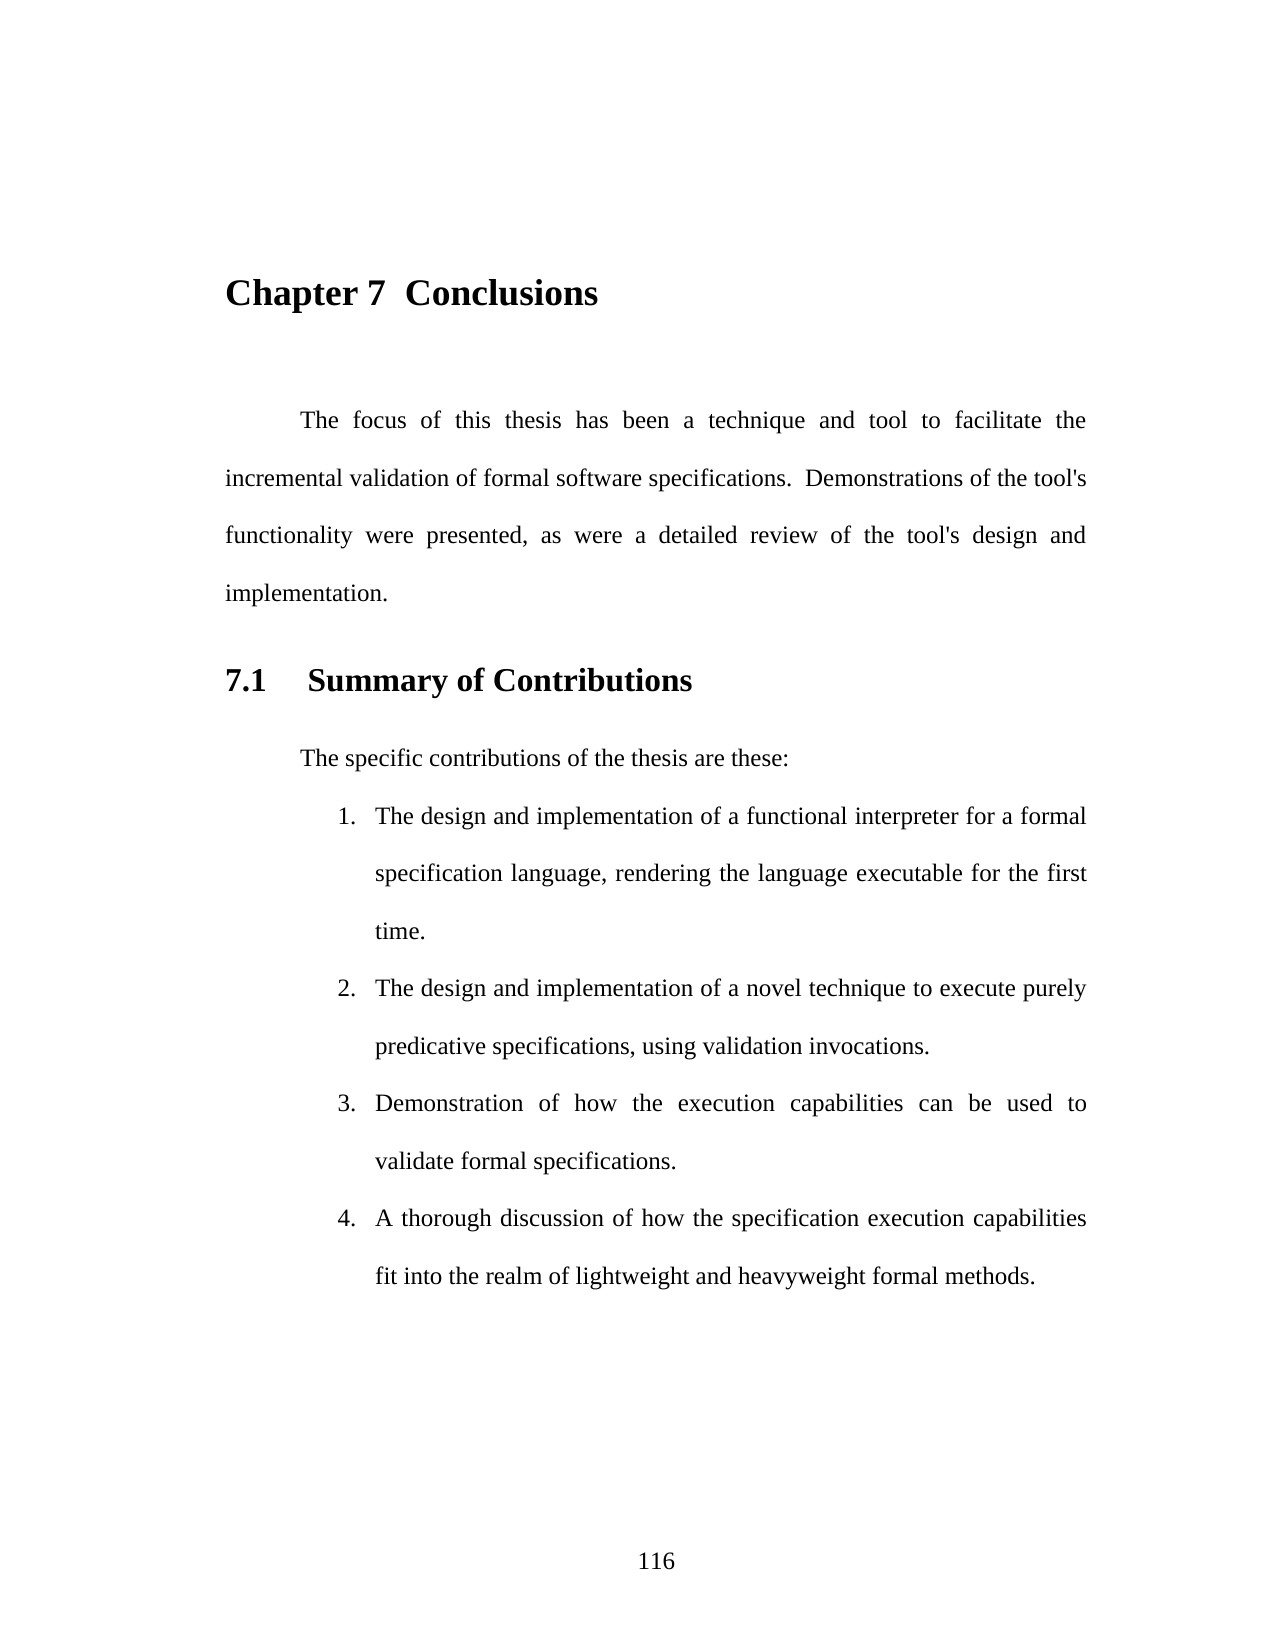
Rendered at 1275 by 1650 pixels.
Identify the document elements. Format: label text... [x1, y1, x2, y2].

list Demonstration of how the execution capabilities can be used to validate formal specifications. [337, 1088, 1087, 1175]
list A thorough discussion of how the specification execution capabilities fit into the realm of lightweight and heavyweight formal methods. [337, 1203, 1087, 1290]
list The design and implementation of a novel technique to execute purely predicative specifications, using validation invocations. [337, 973, 1087, 1060]
subtitle Conclusions [225, 270, 1087, 313]
text The specific contributions of the thesis are these: [225, 743, 1087, 772]
list The design and implementation of a functional interpreter for a formal specification language, rendering the language executable for the first time. [337, 801, 1087, 945]
text The focus of this thesis has been a technique and tool to facilitate the incremental validation of formal software specifications. Demonstrations of the tool's functionality were presented, as were a detailed review of the tool's design and implementation. [225, 406, 1087, 607]
subtitle Summary of Contributions [225, 661, 1087, 699]
